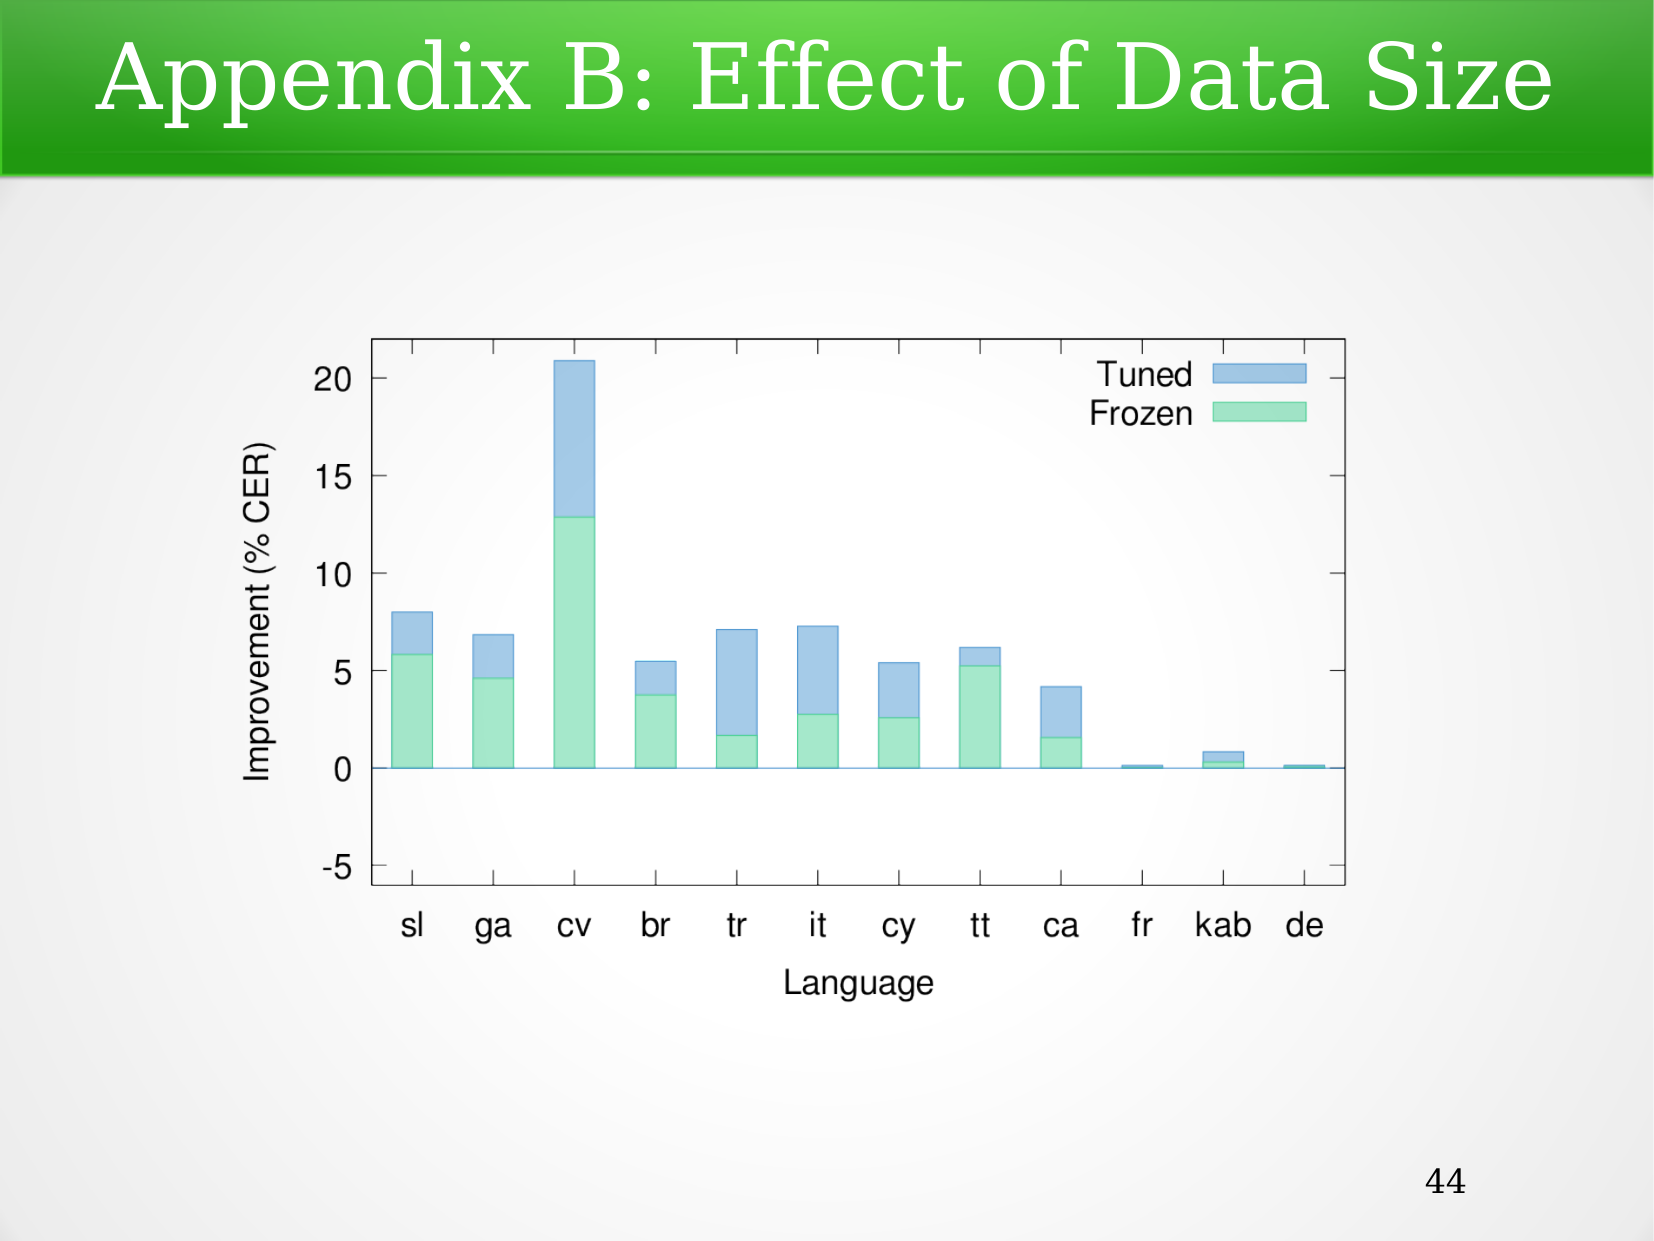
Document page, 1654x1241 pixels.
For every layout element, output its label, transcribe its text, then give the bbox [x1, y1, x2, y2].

title Appendix B: Effect of Data Size [82, 11, 1571, 154]
picture [0, 0, 1654, 1241]
